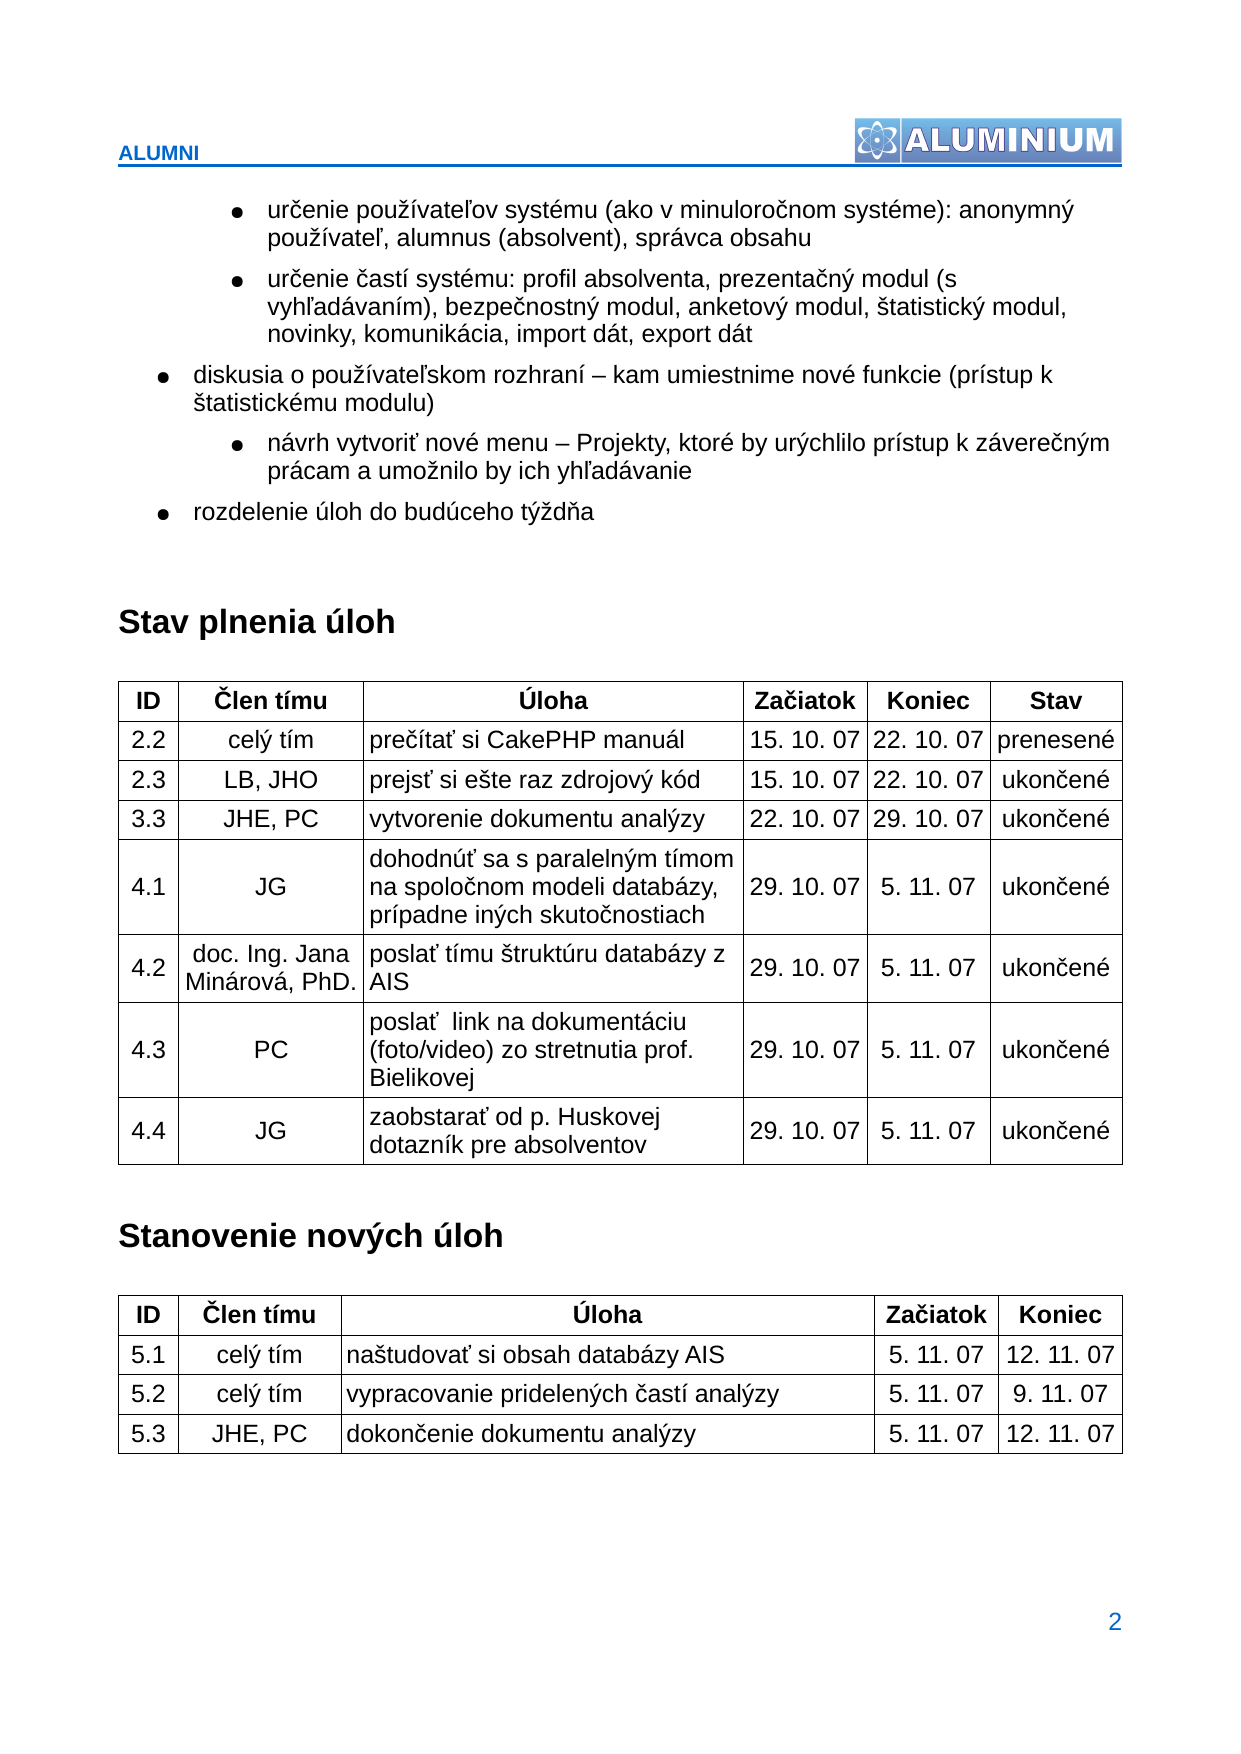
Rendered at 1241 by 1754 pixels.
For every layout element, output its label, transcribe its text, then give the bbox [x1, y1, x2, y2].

table_cell 5. 11. 07 [868, 1003, 990, 1097]
table_cell zaobstarať od p. Huskovej dotazník pre absolventov [364, 1098, 743, 1164]
table_cell ukončené [991, 1098, 1122, 1164]
table_cell vytvorenie dokumentu analýzy [364, 801, 743, 839]
table_cell 5. 11. 07 [868, 840, 990, 934]
table_cell JG [179, 1098, 363, 1164]
table_cell 9. 11. 07 [999, 1375, 1122, 1414]
table_cell ukončené [991, 935, 1122, 1002]
table_cell 29. 10. 07 [744, 1098, 867, 1164]
table_header ID [119, 1296, 178, 1335]
table_cell dokončenie dokumentu analýzy [342, 1415, 874, 1453]
table_cell 3.3 [119, 801, 178, 839]
table_cell ukončené [991, 801, 1122, 839]
list určenie častí systému: profil absolventa, prezentačný modul (s vyhľadávaním), bezpečnostný modul, anketový modul, štatistický modul, novinky, komunikácia, import dát, export dát [229, 264, 1122, 348]
table_cell prenesené [991, 722, 1122, 760]
table_cell 4.2 [119, 935, 178, 1002]
table_cell 22. 10. 07 [744, 801, 867, 839]
table_cell poslať tímu štruktúru databázy z AIS [364, 935, 743, 1002]
table_cell 4.1 [119, 840, 178, 934]
table_header Člen tímu [179, 682, 363, 721]
picture [854, 117, 1122, 163]
table_cell 12. 11. 07 [999, 1336, 1122, 1374]
table_cell 5. 11. 07 [868, 1098, 990, 1164]
table_header Začiatok [875, 1296, 998, 1335]
table_cell 5. 11. 07 [875, 1415, 998, 1453]
table_cell 2.2 [119, 722, 178, 760]
table_cell 5. 11. 07 [868, 935, 990, 1002]
subtitle Stav plnenia úloh [118, 603, 1122, 641]
table_cell prečítať si CakePHP manuál [364, 722, 743, 760]
list určenie používateľov systému (ako v minuloročnom systéme): anonymný používateľ, alumnus (absolvent), správca obsahu [229, 196, 1122, 252]
table_cell 29. 10. 07 [744, 840, 867, 934]
list rozdelenie úloh do budúceho týždňa [156, 497, 1122, 525]
table_cell celý tím [179, 1375, 341, 1414]
list diskusia o používateľskom rozhraní – kam umiestnime nové funkcie (prístup k štatistickému modulu) [156, 361, 1122, 416]
table_cell 5. 11. 07 [875, 1375, 998, 1414]
table_cell celý tím [179, 1336, 341, 1374]
table_cell 29. 10. 07 [744, 1003, 867, 1097]
table_cell LB, JHO [179, 761, 363, 799]
table_cell ukončené [991, 761, 1122, 799]
table_cell 15. 10. 07 [744, 722, 867, 760]
table_cell 2.3 [119, 761, 178, 799]
subtitle Stanovenie nových úloh [118, 1217, 1122, 1255]
table_cell 5.2 [119, 1375, 178, 1414]
table_header Stav [991, 682, 1122, 721]
table_cell 4.4 [119, 1098, 178, 1164]
table_cell JHE, PC [179, 1415, 341, 1453]
table_cell 29. 10. 07 [744, 935, 867, 1002]
table_cell 22. 10. 07 [868, 722, 990, 760]
table_cell 5.3 [119, 1415, 178, 1453]
table_cell prejsť si ešte raz zdrojový kód [364, 761, 743, 799]
table_header Člen tímu [179, 1296, 341, 1335]
table_cell celý tím [179, 722, 363, 760]
table_cell 29. 10. 07 [868, 801, 990, 839]
list návrh vytvoriť nové menu – Projekty, ktoré by urýchlilo prístup k záverečným prácam a umožnilo by ich yhľadávanie [229, 429, 1122, 485]
table_cell 12. 11. 07 [999, 1415, 1122, 1453]
table_cell PC [179, 1003, 363, 1097]
table_header Koniec [868, 682, 990, 721]
table_cell 5. 11. 07 [875, 1336, 998, 1374]
table_cell dohodnúť sa s paralelným tímom na spoločnom modeli databázy, prípadne iných skutočnostiach [364, 840, 743, 934]
table_cell 22. 10. 07 [868, 761, 990, 799]
table_cell naštudovať si obsah databázy AIS [342, 1336, 874, 1374]
table_header Úloha [342, 1296, 874, 1335]
table_cell 5.1 [119, 1336, 178, 1374]
table_header Koniec [999, 1296, 1122, 1335]
table_header ID [119, 682, 178, 721]
table_header Začiatok [744, 682, 867, 721]
table_cell doc. Ing. Jana Minárová, PhD. [179, 935, 363, 1002]
table_cell poslať link na dokumentáciu (foto/video) zo stretnutia prof. Bielikovej [364, 1003, 743, 1097]
table_header Úloha [364, 682, 743, 721]
table_cell ukončené [991, 1003, 1122, 1097]
table_cell vypracovanie pridelených častí analýzy [342, 1375, 874, 1414]
table_cell JHE, PC [179, 801, 363, 839]
table_cell ukončené [991, 840, 1122, 934]
table_cell 15. 10. 07 [744, 761, 867, 799]
table_cell 4.3 [119, 1003, 178, 1097]
table_cell JG [179, 840, 363, 934]
